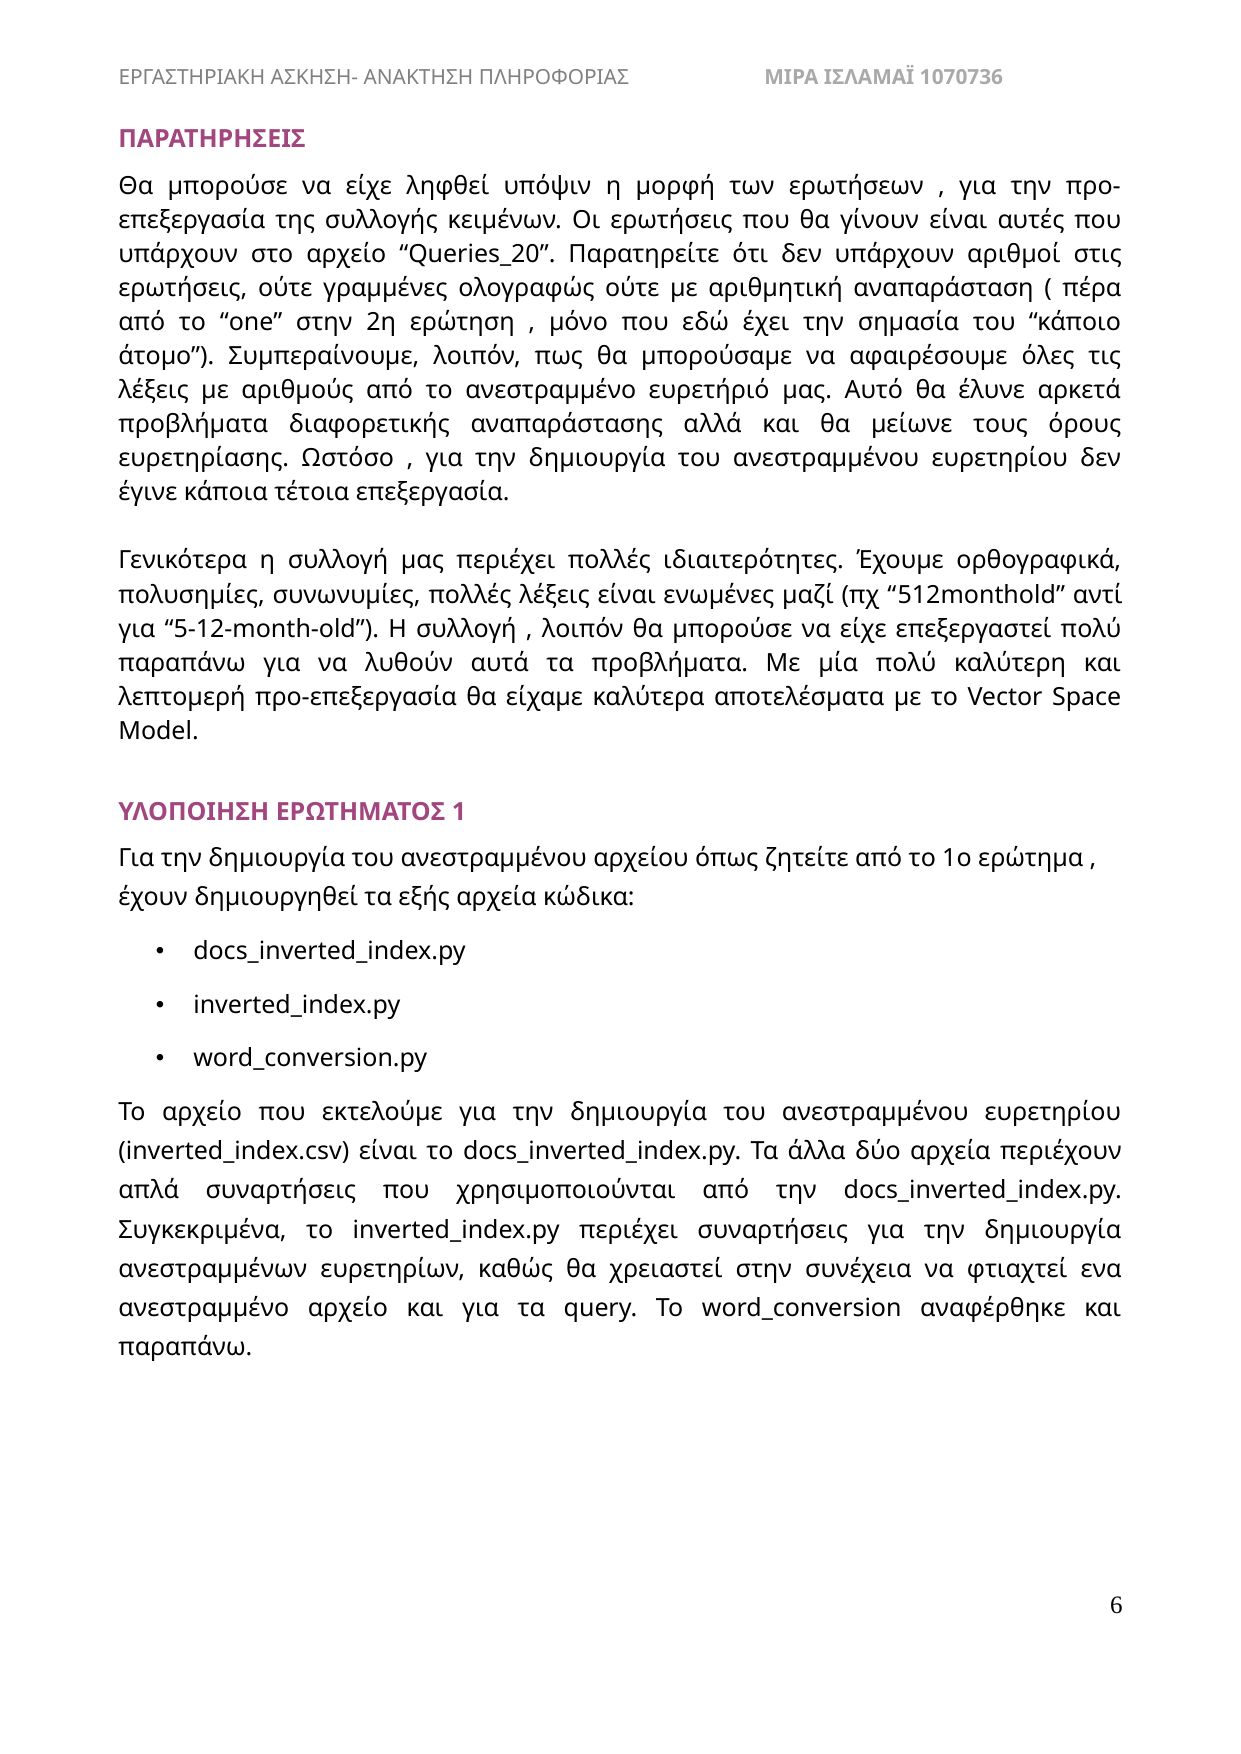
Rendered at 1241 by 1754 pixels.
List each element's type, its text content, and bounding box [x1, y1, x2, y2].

text Για την δημιουργία του ανεστραμμένου αρχείου όπως ζητείτε από το 1ο ερώτημα , έχουν δημιουργηθεί τα εξής αρχεία κώδικα: [118, 840, 1122, 913]
text Θα μπορούσε να είχε ληφθεί υπόψιν η μορφή των ερωτήσεων , για την προ-επεξεργασία της συλλογής κειμένων. Οι ερωτήσεις που θα γίνουν είναι αυτές που υπάρχουν στο αρχείο “Queries_20”. Παρατηρείτε ότι δεν υπάρχουν αριθμοί στις ερωτήσεις, ούτε γραμμένες ολογραφώς ούτε με αριθμητική αναπαράσταση ( πέρα από το “one” στην 2η ερώτηση , μόνο που εδώ έχει την σημασία του “κάποιο άτομο”). Συμπεραίνουμε, λοιπόν, πως θα μπορούσαμε να αφαιρέσουμε όλες τις λέξεις με αριθμούς από το ανεστραμμένο ευρετήριό μας. Αυτό θα έλυνε αρκετά προβλήματα διαφορετικής αναπαράστασης αλλά και θα μείωνε τους όρους ευρετηρίασης. Ωστόσο , για την δημιουργία του ανεστραμμένου ευρετηρίου δεν έγινε κάποια τέτοια επεξεργασία. [118, 167, 1122, 508]
list docs_inverted_index.py [156, 933, 1122, 967]
list word_conversion.py [156, 1040, 1122, 1074]
text Το αρχείο που εκτελούμε για την δημιουργία του ανεστραμμένου ευρετηρίου (inverted_index.csv) είναι το docs_inverted_index.py. Τα άλλα δύο αρχεία περιέχουν απλά συναρτήσεις που χρησιμοποιούνται από την docs_inverted_index.py. Συγκεκριμένα, το inverted_index.py περιέχει συναρτήσεις για την δημιουργία ανεστραμμένων ευρετηρίων, καθώς θα χρειαστεί στην συνέχεια να φτιαχτεί ενα ανεστραμμένο αρχείο και για τα query. Το word_conversion αναφέρθηκε και παραπάνω. [118, 1094, 1122, 1363]
list inverted_index.py [156, 986, 1122, 1020]
text ΠΑΡΑΤΗΡΗΣΕΙΣ [118, 121, 1122, 155]
text Γενικότερα η συλλογή μας περιέχει πολλές ιδιαιτερότητες. Έχουμε ορθογραφικά, πολυσημίες, συνωνυμίες, πολλές λέξεις είναι ενωμένες μαζί (πχ “512monthold” αντί για “5-12-month-old”). Η συλλογή , λοιπόν θα μπορούσε να είχε επεξεργαστεί πολύ παραπάνω για να λυθούν αυτά τα προβλήματα. Με μία πολύ καλύτερη και λεπτομερή προ-επεξεργασία θα είχαμε καλύτερα αποτελέσματα με το Vector Space Model. [118, 542, 1122, 747]
text ΥΛΟΠΟΙΗΣΗ ΕΡΩΤΗΜΑΤΟΣ 1 [118, 793, 1122, 827]
